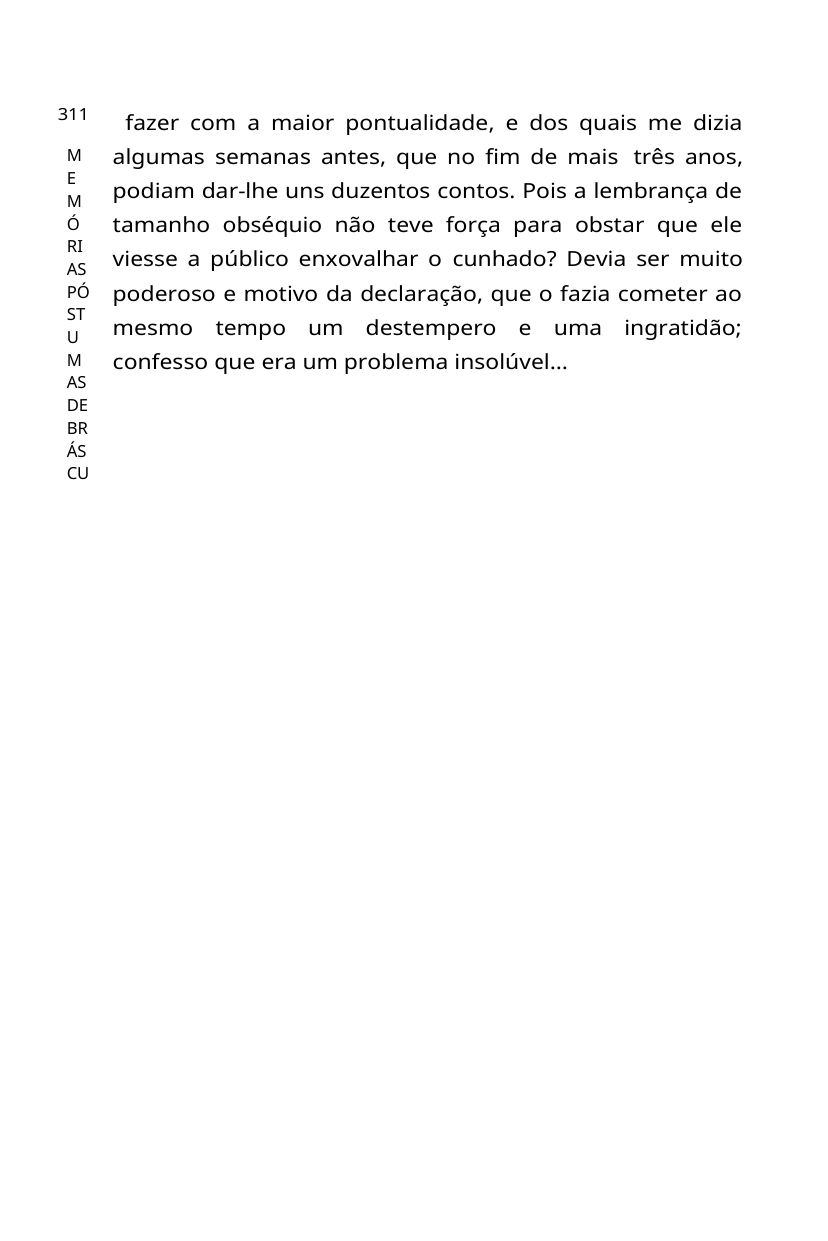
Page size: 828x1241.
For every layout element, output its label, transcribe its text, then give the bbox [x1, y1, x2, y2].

text MEMÓRIAS PÓSTUMAS DE BRÁS CUBAS [67, 144, 90, 483]
text 311 fazer com a maior pontualidade, e dos quais me dizia algumas semanas antes, que no fim de mais três anos, podiam dar-lhe uns duzentos contos. Pois a lembrança de tamanho obséquio não teve força para obstar que ele viesse a público enxovalhar o cunhado? Devia ser muito poderoso e motivo da declaração, que o fazia cometer ao mesmo tempo um destempero e uma ingratidão; confesso que era um problema insolúvel... [58, 103, 743, 483]
